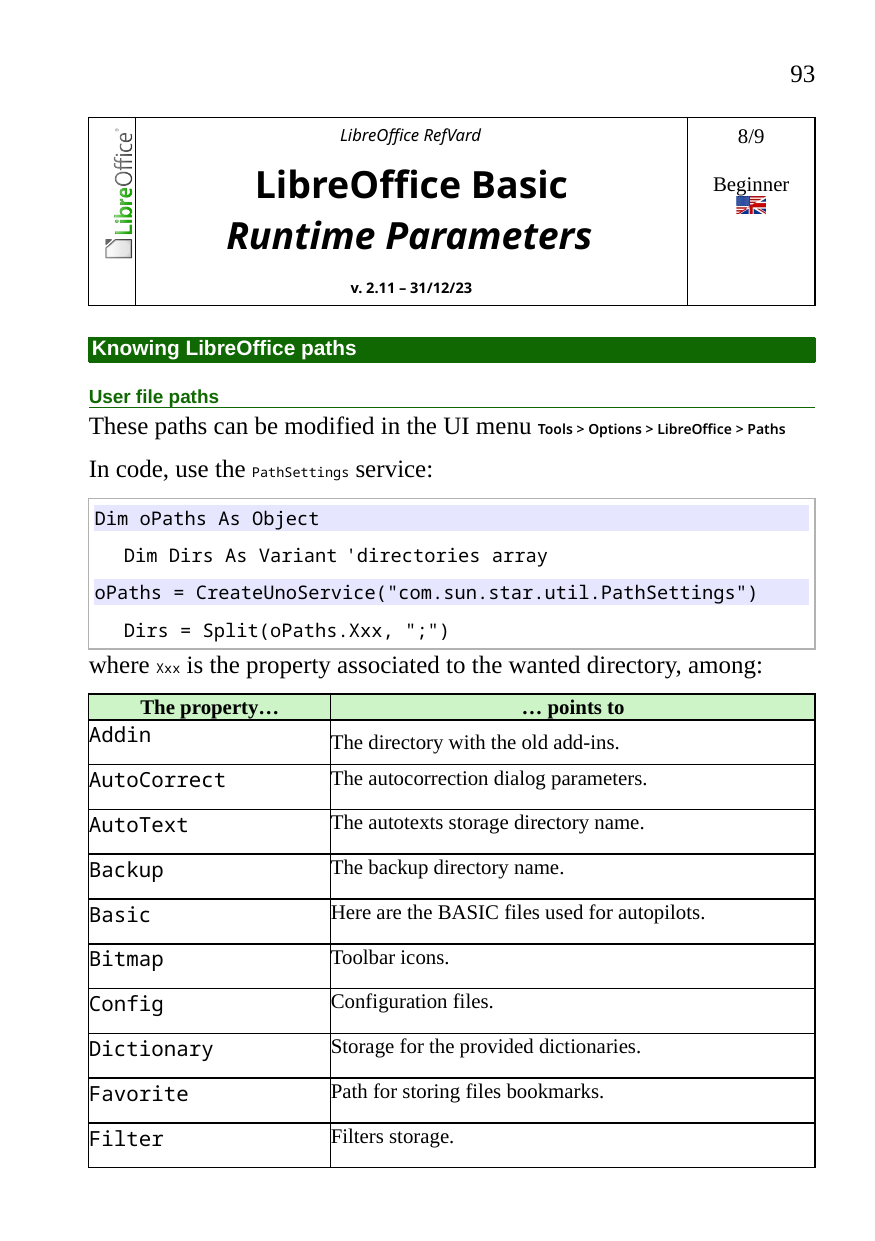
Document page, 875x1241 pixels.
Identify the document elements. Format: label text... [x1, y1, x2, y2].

table_cell Storage for the provided dictionaries. [331, 1034, 814, 1077]
table_cell Dictionary [89, 1034, 330, 1077]
table_cell Addin [89, 721, 330, 764]
table_cell Config [89, 989, 330, 1032]
table_cell AutoText [89, 810, 330, 853]
table_cell Configuration files. [331, 989, 814, 1032]
table_cell The backup directory name. [331, 855, 814, 898]
table_cell The autotexts storage directory name. [331, 810, 814, 853]
table_header … points to [331, 695, 814, 719]
table_cell Filter [89, 1124, 330, 1167]
table_cell The directory with the old add-ins. [331, 721, 814, 764]
subtitle Knowing LibreOffice paths [90, 339, 815, 362]
picture [736, 196, 766, 214]
text where Xxx is the property associated to the wanted directory, among: [88, 650, 815, 678]
table_cell Path for storing files bookmarks. [331, 1079, 814, 1122]
table_cell Bitmap [89, 945, 330, 988]
table_cell Toolbar icons. [331, 945, 814, 988]
table_cell Basic [89, 900, 330, 943]
text These paths can be modified in the UI menu Tools > Options > LibreOffice > Paths [88, 411, 815, 440]
table_cell Favorite [89, 1079, 330, 1122]
table_cell Here are the BASIC files used for autopilots. [331, 900, 814, 943]
table_cell AutoCorrect [89, 765, 330, 808]
picture [94, 124, 136, 268]
table_header 8/9 Beginner [688, 118, 814, 305]
table_header LibreOffice RefVard LibreOffice Basic Runtime Parameters v. 2.11 – 31/12/23 [136, 118, 687, 305]
table_cell Filters storage. [331, 1124, 814, 1167]
table_cell The autocorrection dialog parameters. [331, 765, 814, 808]
table_header Dim oPaths As Object Dim Dirs As Variant 'directories array oPaths = CreateUnoService("com.sun.star.util.PathSettings") Dirs = Split(oPaths.Xxx, ";") [89, 499, 814, 648]
table_cell Backup [89, 855, 330, 898]
table_header [89, 118, 135, 305]
table_header The property… [89, 695, 330, 719]
subtitle User file paths [88, 389, 815, 408]
text In code, use the PathSettings service: [88, 454, 815, 483]
